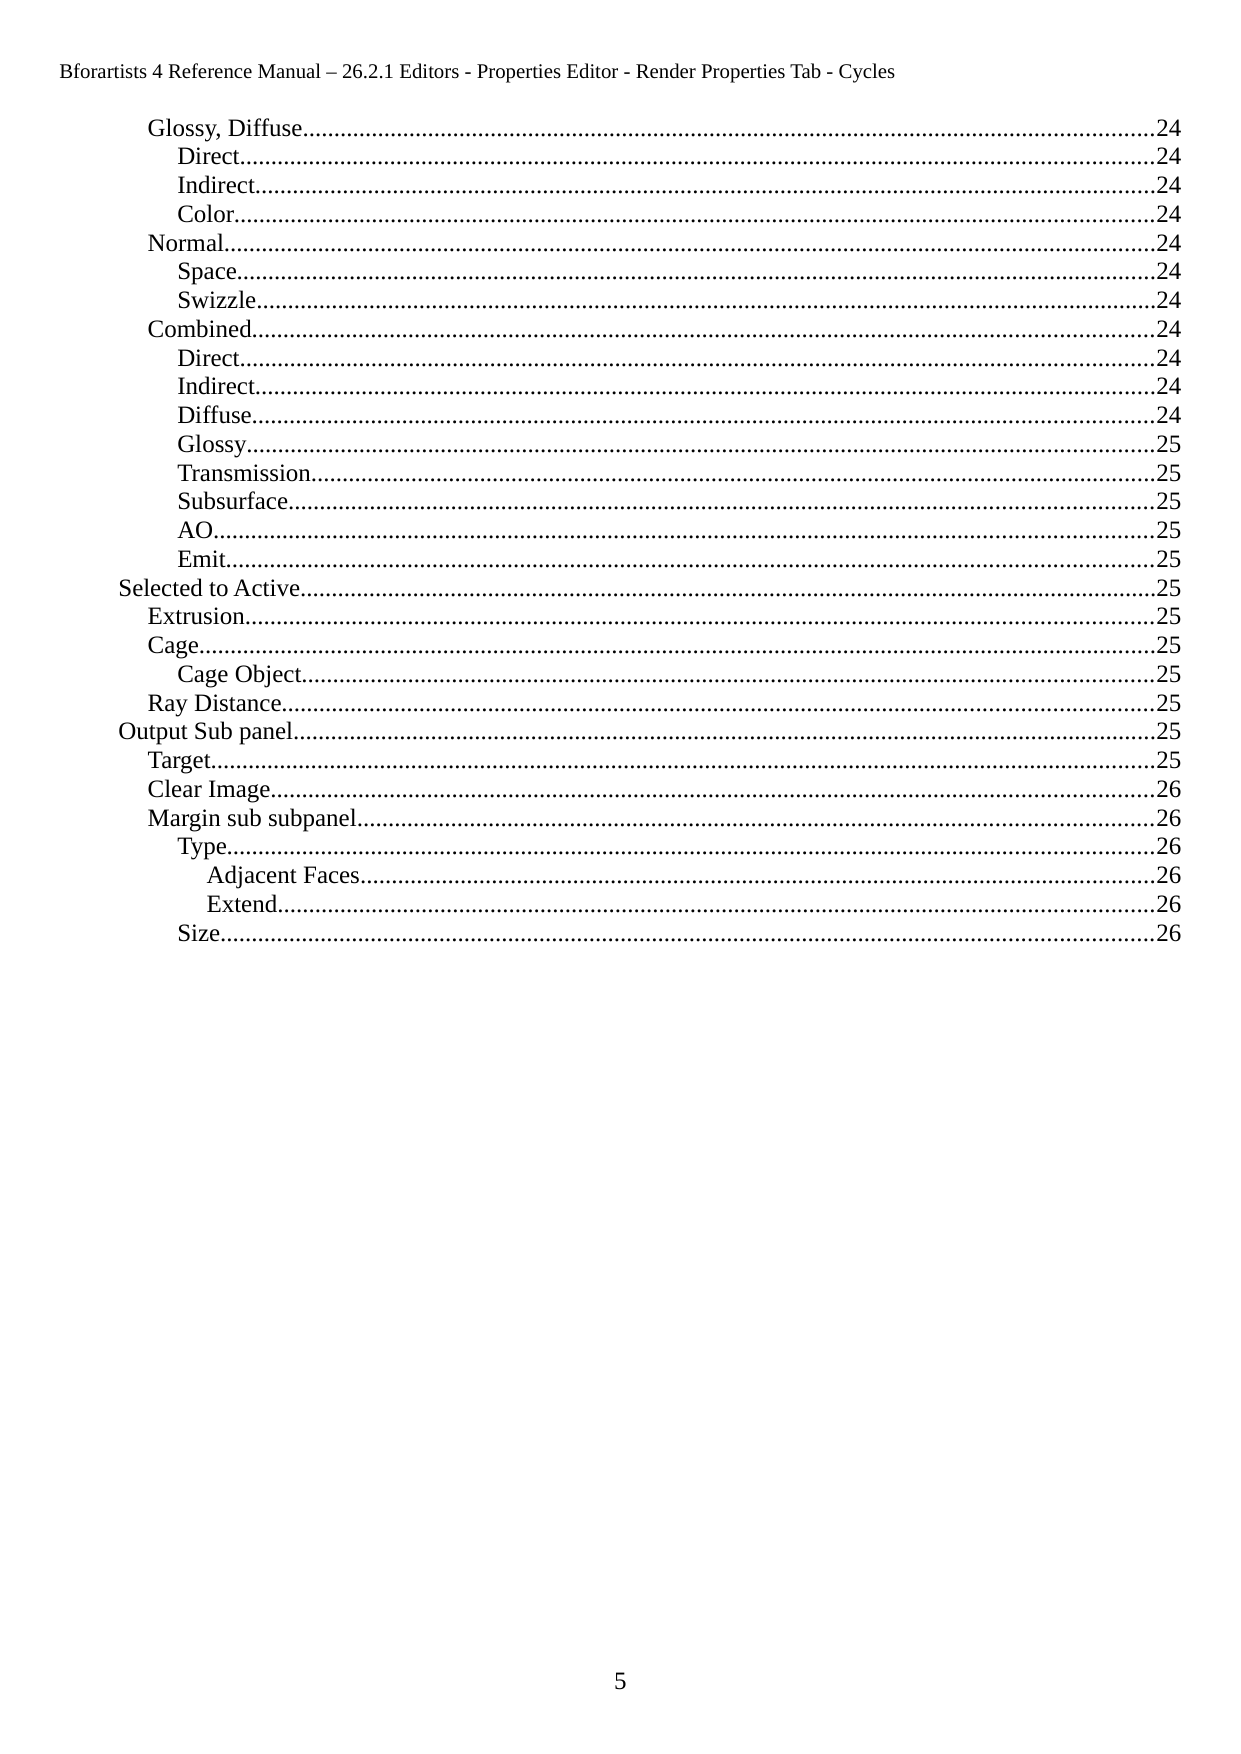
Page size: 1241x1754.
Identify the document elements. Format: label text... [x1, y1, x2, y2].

text Extend 26 [206, 889, 1181, 918]
text Ray Distance 25 [147, 688, 1181, 716]
text Glossy 25 [177, 429, 1181, 458]
text Adjacent Faces 26 [206, 860, 1181, 889]
text Target 25 [147, 745, 1181, 774]
text Color 24 [177, 199, 1181, 228]
text AO 25 [177, 515, 1181, 544]
text Output Sub panel 25 [118, 716, 1181, 745]
text Size 26 [177, 918, 1181, 946]
text Emit 25 [177, 544, 1181, 573]
text Diffuse 24 [177, 400, 1181, 429]
text Direct 24 [177, 343, 1181, 371]
text Glossy, Diffuse 24 [147, 113, 1181, 141]
text Subsurface 25 [177, 486, 1181, 515]
text Direct 24 [177, 141, 1181, 170]
text Cage Object 25 [177, 659, 1181, 688]
text Combined 24 [147, 314, 1181, 343]
text Indirect 24 [177, 371, 1181, 400]
text Cage 25 [147, 630, 1181, 659]
text Indirect 24 [177, 170, 1181, 199]
text Normal 24 [147, 228, 1181, 256]
text Space 24 [177, 256, 1181, 285]
text Transmission 25 [177, 458, 1181, 486]
text Selected to Active 25 [118, 573, 1181, 601]
text Type 26 [177, 831, 1181, 860]
text Margin sub subpanel 26 [147, 803, 1181, 831]
text Clear Image 26 [147, 774, 1181, 803]
text Extrusion 25 [147, 601, 1181, 630]
text Swizzle 24 [177, 285, 1181, 314]
